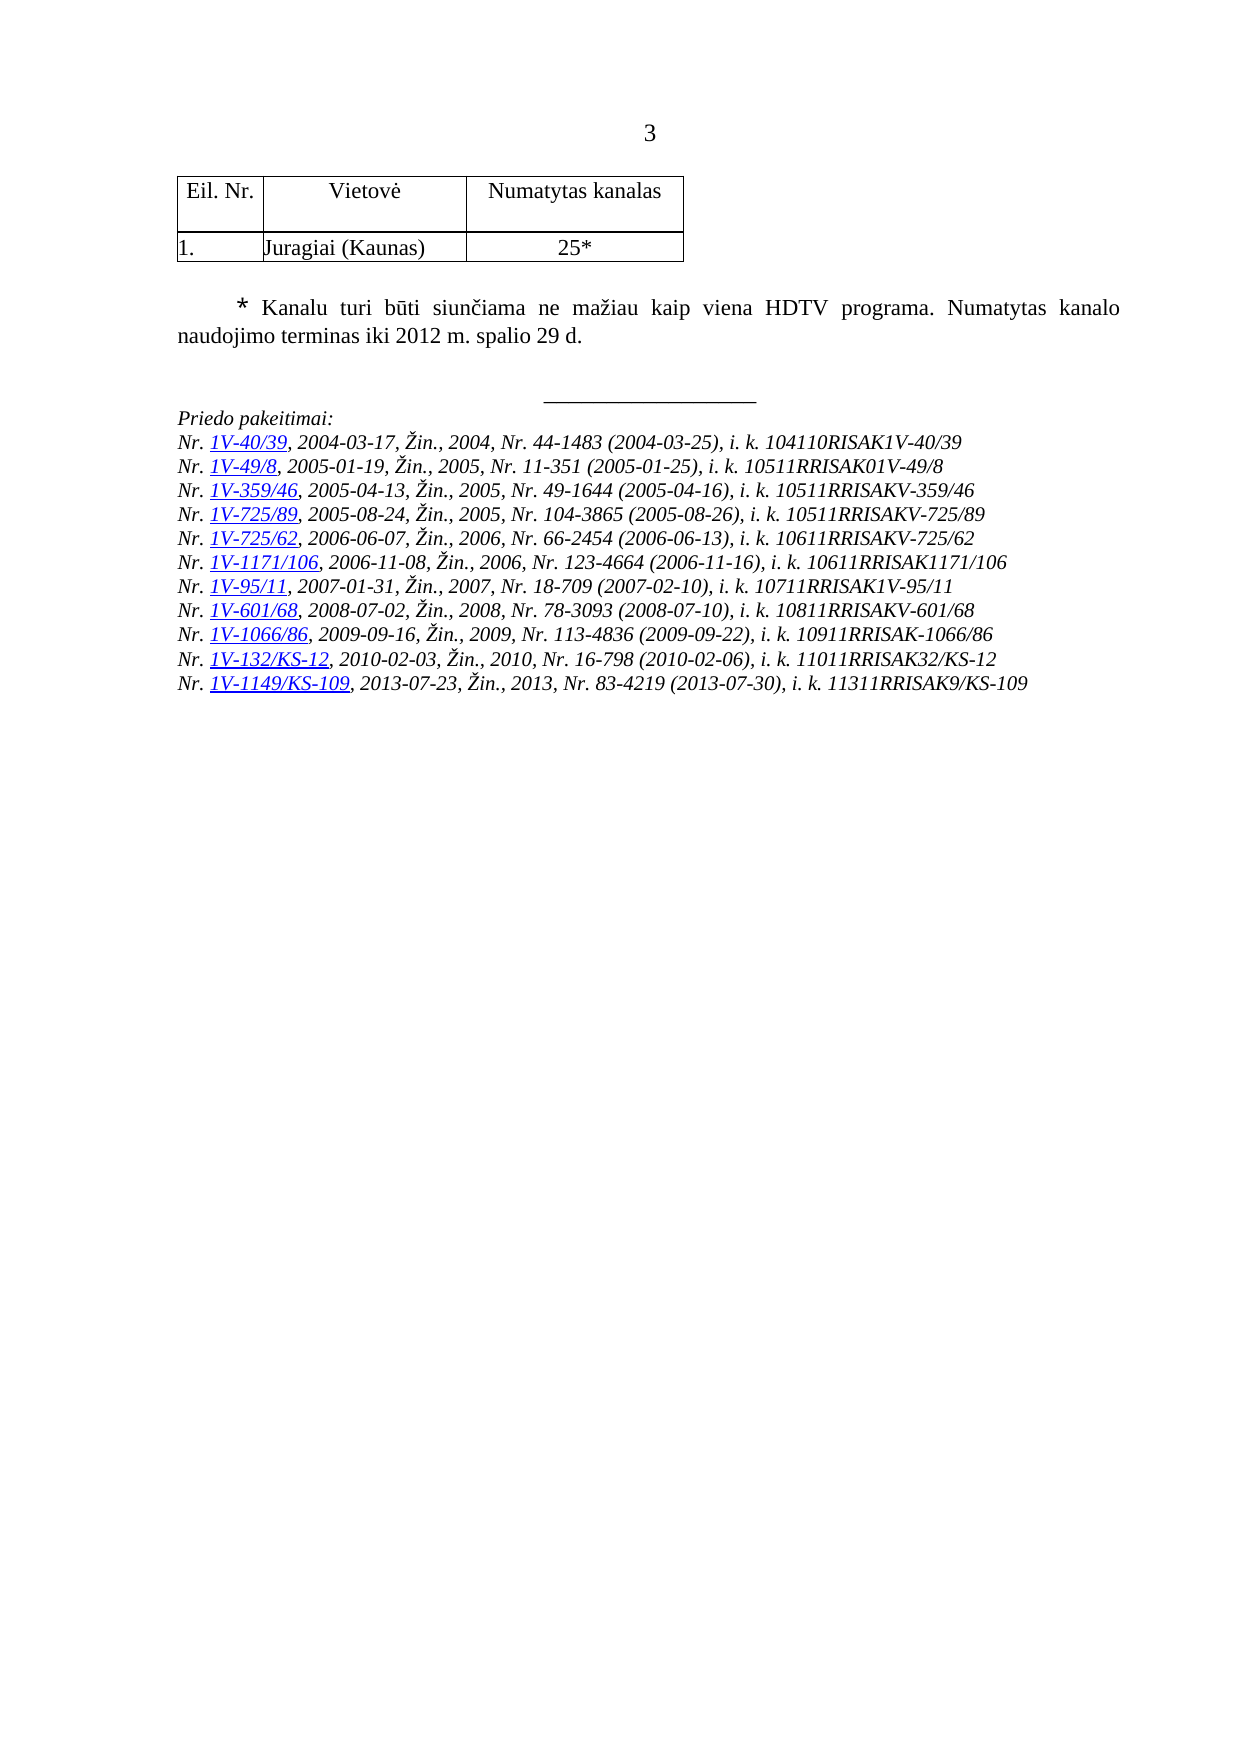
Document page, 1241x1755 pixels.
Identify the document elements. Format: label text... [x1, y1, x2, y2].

text Nr. 1V-1171/106, 2006-11-08, Žin., 2006, Nr. 123-4664 (2006-11-16), i. k. 10611RRISAK1171/106 [177, 550, 1122, 574]
text Nr. 1V-132/KS-12, 2010-02-03, Žin., 2010, Nr. 16-798 (2010-02-06), i. k. 11011RRISAK32/KS-12 [177, 646, 1122, 671]
text Nr. 1V-95/11, 2007-01-31, Žin., 2007, Nr. 18-709 (2007-02-10), i. k. 10711RRISAK1V-95/11 [177, 574, 1122, 598]
table_header Numatytas kanalas [467, 177, 683, 231]
table_header Vietovė [264, 177, 466, 231]
text Nr. 1V-601/68, 2008-07-02, Žin., 2008, Nr. 78-3093 (2008-07-10), i. k. 10811RRISAKV-601/68 [177, 598, 1122, 622]
text Nr. 1V-40/39, 2004-03-17, Žin., 2004, Nr. 44-1483 (2004-03-25), i. k. 104110RISAK1V-40/39 [177, 430, 1122, 454]
text Nr. 1V-1066/86, 2009-09-16, Žin., 2009, Nr. 113-4836 (2009-09-22), i. k. 10911RRISAK-1066/86 [177, 622, 1122, 646]
text Nr. 1V-49/8, 2005-01-19, Žin., 2005, Nr. 11-351 (2005-01-25), i. k. 10511RRISAK01V-49/8 [177, 454, 1122, 478]
text Nr. 1V-1149/KS-109, 2013-07-23, Žin., 2013, Nr. 83-4219 (2013-07-30), i. k. 11311RRISAK9/KS-109 [177, 671, 1122, 694]
text * Kanalu turi būti siunčiama ne mažiau kaip viena HDTV programa. Numatytas kanalo naudojimo terminas iki 2012 m. spalio 29 d. [177, 291, 1122, 348]
text Nr. 1V-725/89, 2005-08-24, Žin., 2005, Nr. 104-3865 (2005-08-26), i. k. 10511RRISAKV-725/89 [177, 502, 1122, 526]
table_header Eil. Nr. [178, 177, 263, 231]
text Nr. 1V-359/46, 2005-04-13, Žin., 2005, Nr. 49-1644 (2005-04-16), i. k. 10511RRISAKV-359/46 [177, 478, 1122, 502]
table_cell Juragiai (Kaunas) [264, 233, 466, 261]
text Priedo pakeitimai: [177, 406, 1122, 430]
table_cell 1. [178, 233, 263, 261]
text _________________ [177, 377, 1122, 406]
text Nr. 1V-725/62, 2006-06-07, Žin., 2006, Nr. 66-2454 (2006-06-13), i. k. 10611RRISAKV-725/62 [177, 526, 1122, 550]
table_cell 25* [467, 233, 683, 261]
